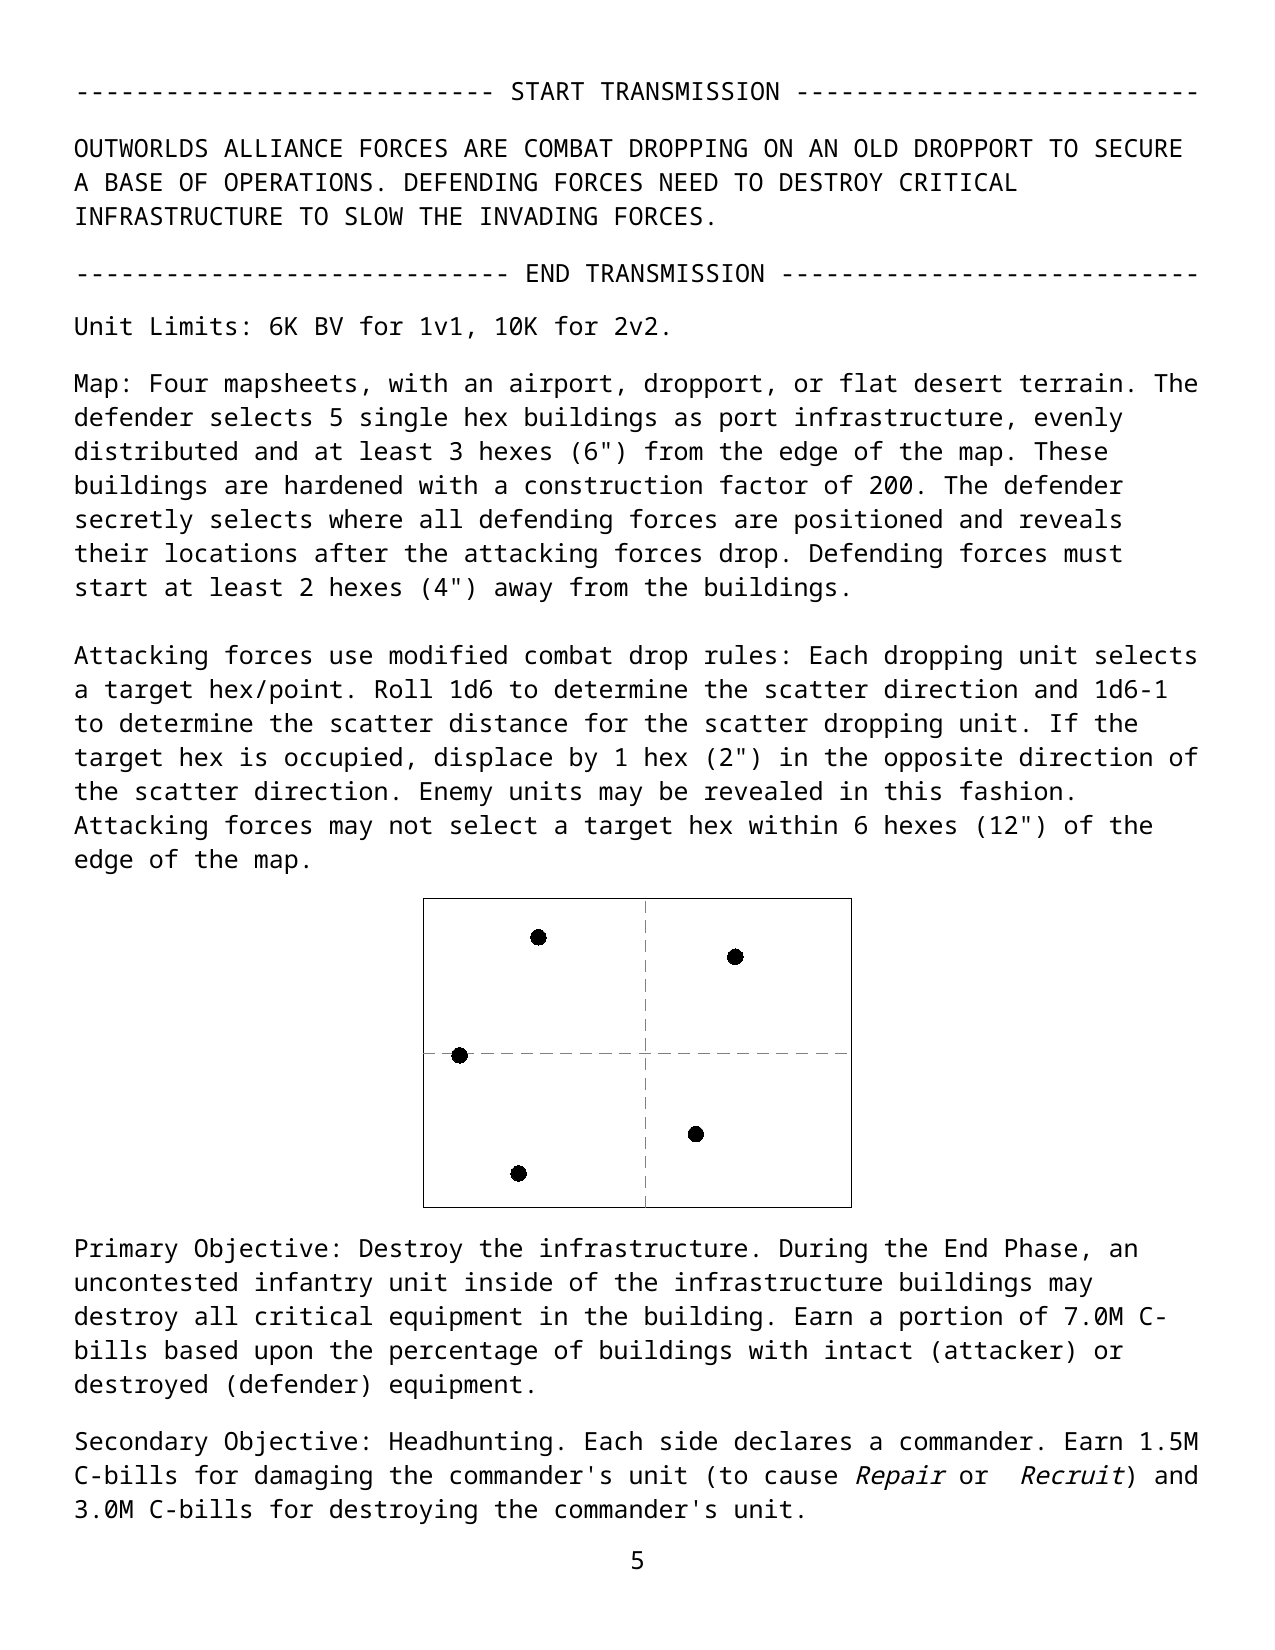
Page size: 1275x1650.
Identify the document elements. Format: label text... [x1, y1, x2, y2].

text Map: Four mapsheets, with an airport, dropport, or flat desert terrain. The defender selects 5 single hex buildings as port infrastructure, evenly distributed and at least 3 hexes (6") from the edge of the map. These buildings are hardened with a construction factor of 200. The defender secretly selects where all defending forces are positioned and reveals their locations after the attacking forces drop. Defending forces must start at least 2 hexes (4") away from the buildings. [73, 365, 1201, 604]
subtitle MISSION 1 [73, 289, 1201, 308]
text OUTWORLDS ALLIANCE FORCES ARE COMBAT DROPPING ON AN OLD DROPPORT TO SECURE A BASE OF OPERATIONS. DEFENDING FORCES NEED TO DESTROY CRITICAL INFRASTRUCTURE TO SLOW THE INVADING FORCES. [73, 108, 1201, 232]
text Secondary Objective: Headhunting. Each side declares a commander. Earn 1.5M C-bills for damaging the commander's unit (to cause Repair or Recruit) and 3.0M C-bills for destroying the commander's unit. [73, 1423, 1201, 1526]
text ----------------------------- END TRANSMISSION ---------------------------- [73, 232, 1201, 289]
text Primary Objective: Destroy the infrastructure. During the End Phase, an uncontested infantry unit inside of the infrastructure buildings may destroy all critical equipment in the building. Earn a portion of 7.0M C-bills based upon the percentage of buildings with intact (attacker) or destroyed (defender) equipment. [73, 1230, 1201, 1401]
text ---------------------------- START TRANSMISSION --------------------------- [73, 73, 1201, 108]
text Attacking forces use modified combat drop rules: Each dropping unit selects a target hex/point. Roll 1d6 to determine the scatter direction and 1d6-1 to determine the scatter distance for the scatter dropping unit. If the target hex is occupied, displace by 1 hex (2") in the opposite direction of the scatter direction. Enemy units may be revealed in this fashion. Attacking forces may not select a target hex within 6 hexes (12") of the edge of the map. [73, 638, 1201, 876]
text Unit Limits: 6K BV for 1v1, 10K for 2v2. [73, 308, 1201, 342]
